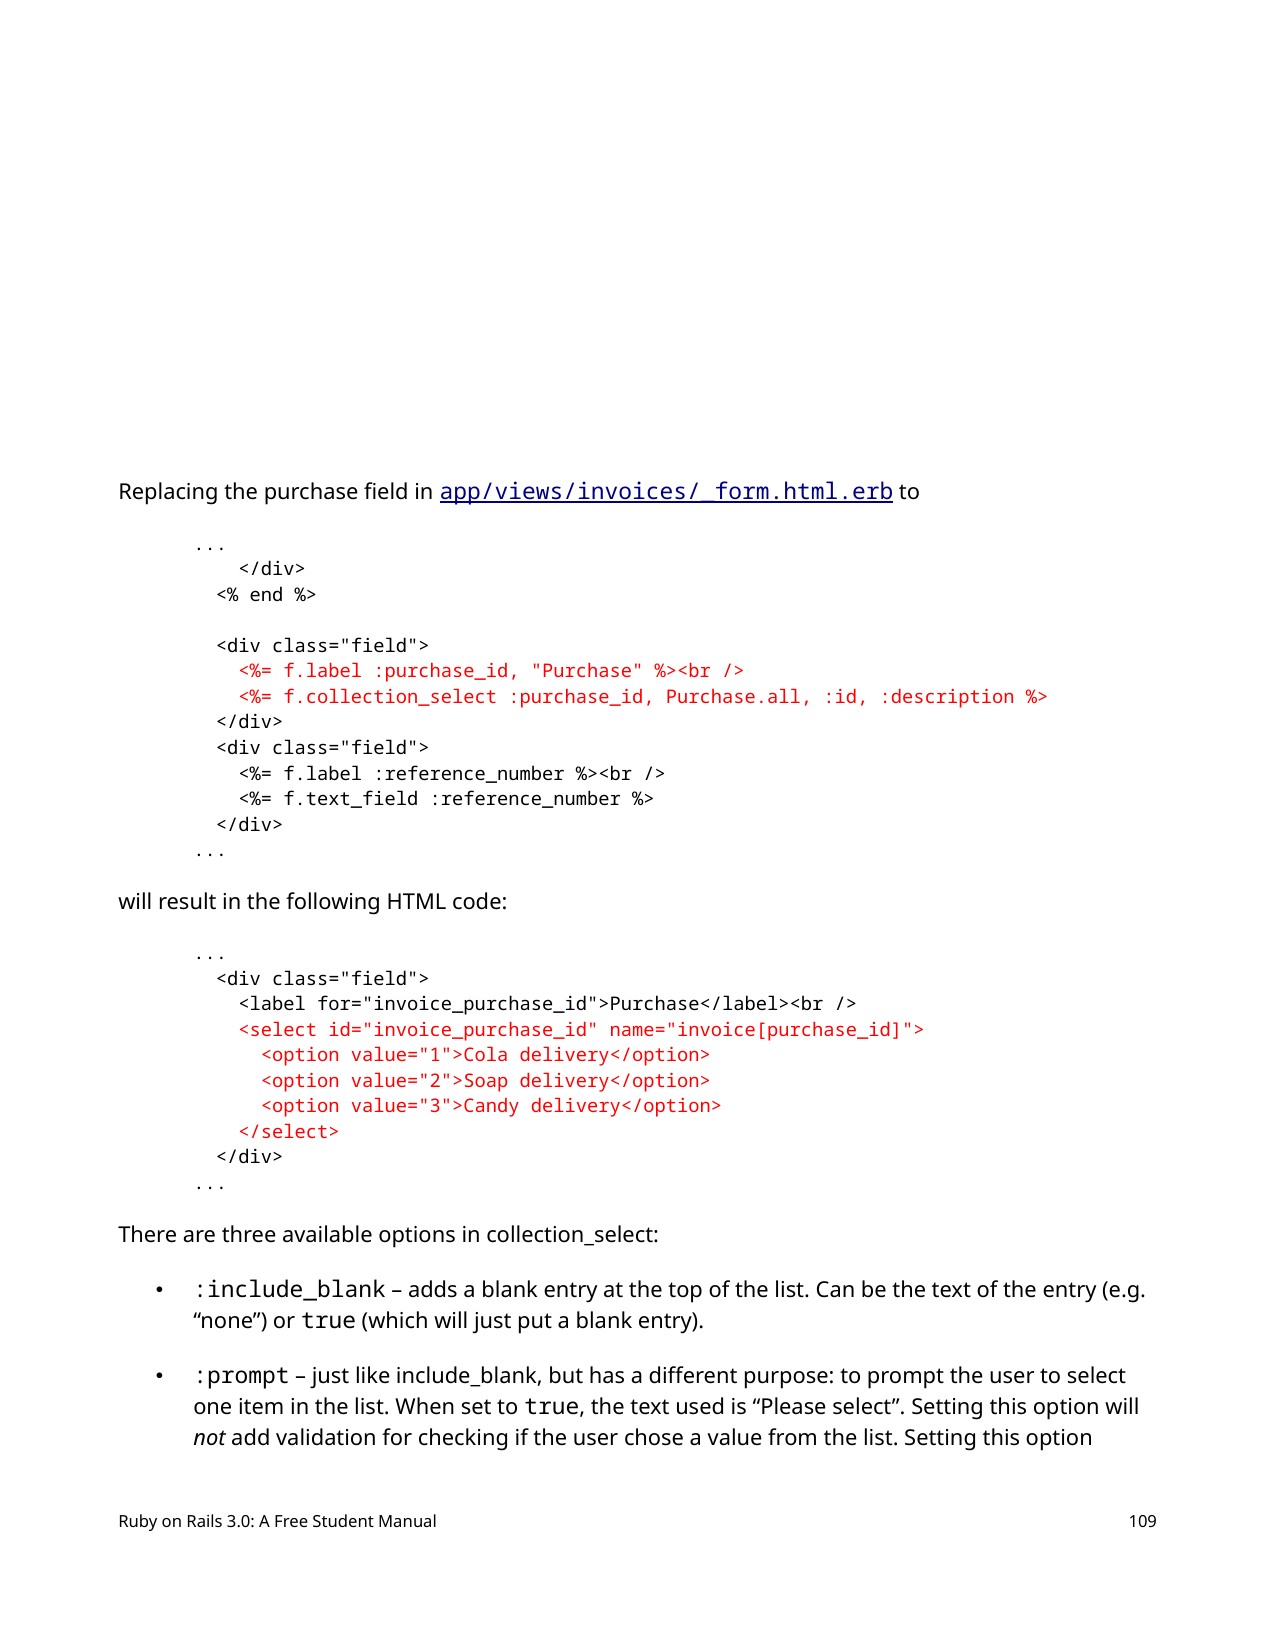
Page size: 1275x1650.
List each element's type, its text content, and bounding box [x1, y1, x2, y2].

text ... <div class="field"> <label for="invoice_purchase_id">Purchase</label><br /> <select id="invoice_purchase_id" name="invoice[purchase_id]"> <option value="1">Cola delivery</option> <option value="2">Soap delivery</option> <option value="3">Candy delivery</option> </select> </div> ... [193, 939, 1157, 1195]
text will result in the following HTML code: [118, 886, 1157, 916]
text ... </div> <% end %> <div class="field"> <%= f.label :purchase_id, "Purchase" %><br /> <%= f.collection_select :purchase_id, Purchase.all, :id, :description %> </div> <div class="field"> <%= f.label :reference_number %><br /> <%= f.text_field :reference_number %> </div> ... [193, 530, 1157, 862]
list :include_blank – adds a blank entry at the top of the list. Can be the text of the entry (e.g. “none”) or true (which will just put a blank entry). [156, 1272, 1157, 1335]
list :prompt – just like include_blank, but has a different purpose: to prompt the user to select one item in the list. When set to true, the text used is “Please select”. Setting this option will not add validation for checking if the user chose a value from the list. Setting this option [156, 1359, 1157, 1451]
text There are three available options in collection_select: [118, 1219, 1157, 1248]
text Replacing the purchase field in app/views/invoices/_form.html.erb to [118, 475, 1157, 506]
